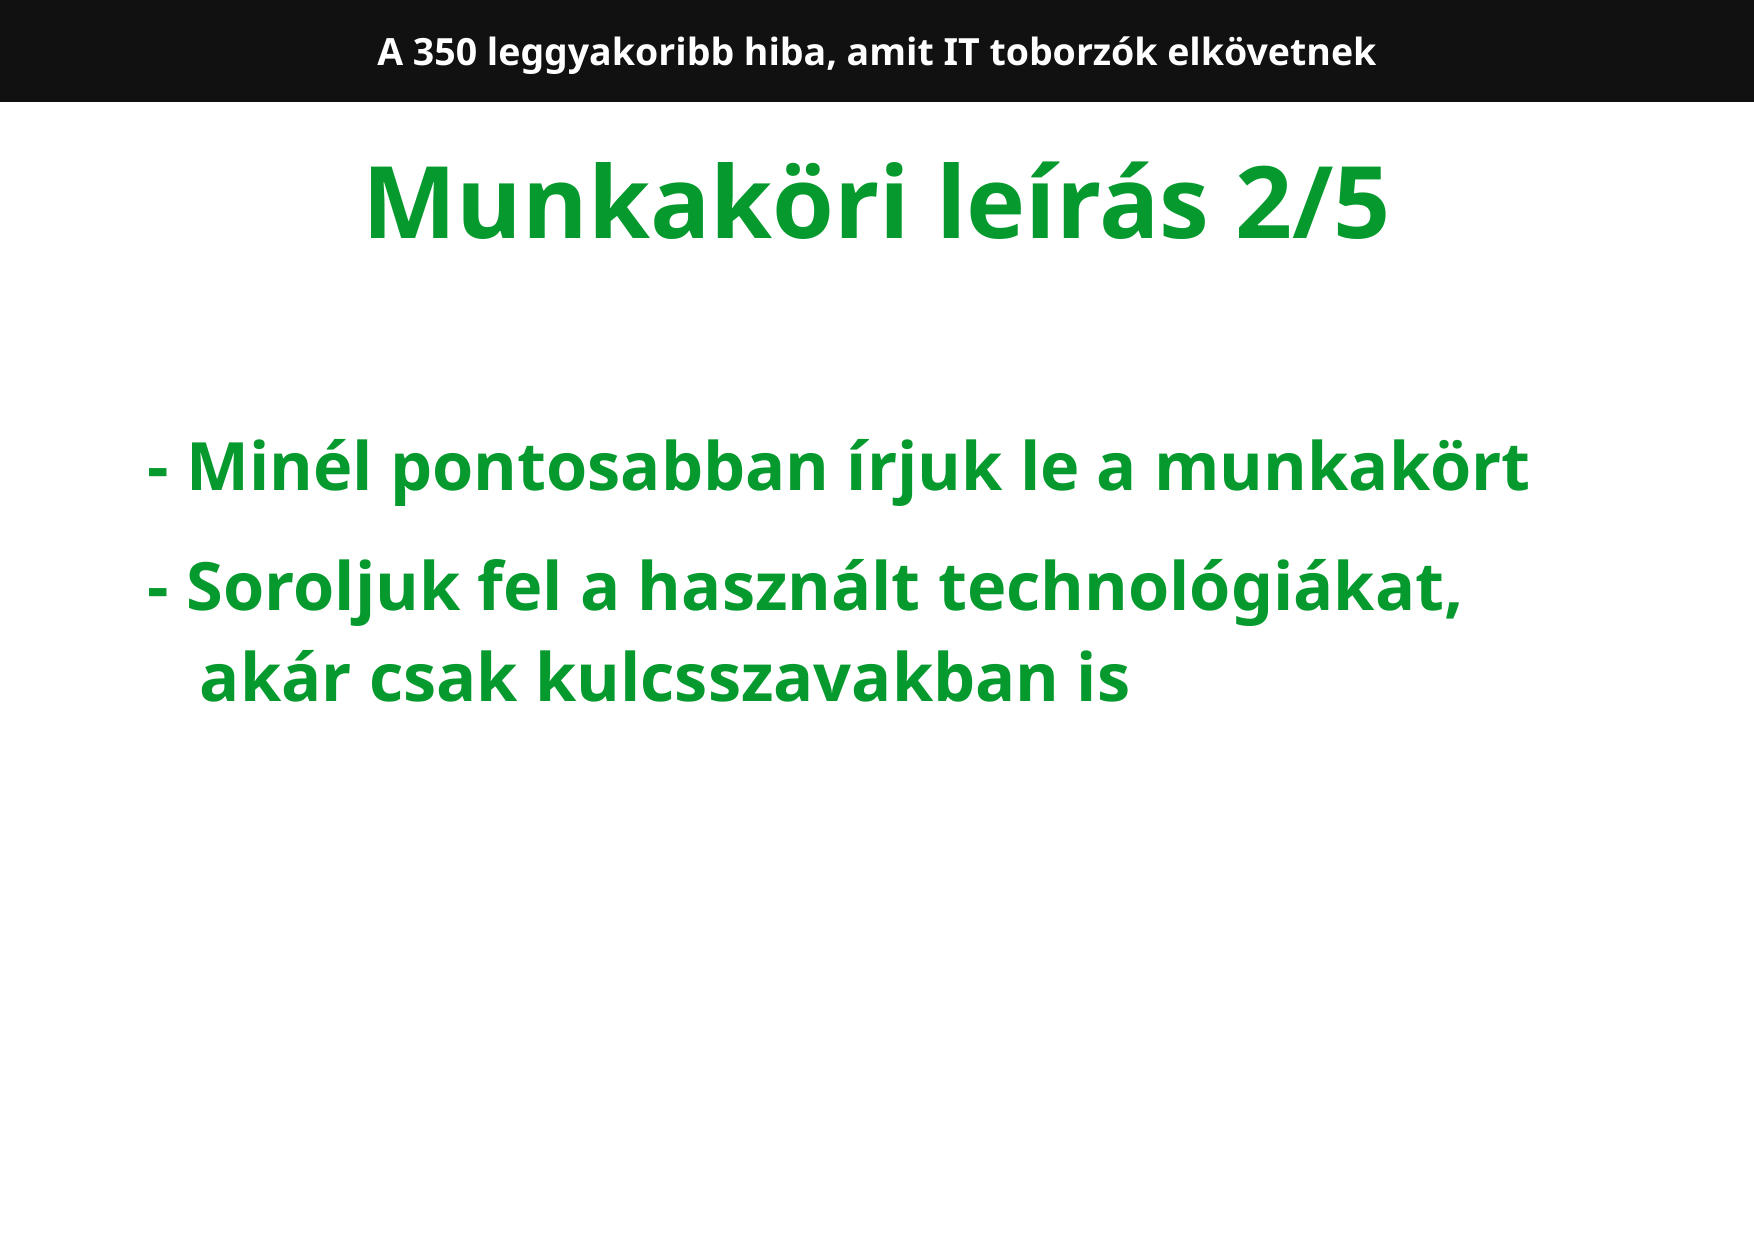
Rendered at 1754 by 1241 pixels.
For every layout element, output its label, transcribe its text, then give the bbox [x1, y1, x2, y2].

text Munkaköri leírás 2/5 [0, 132, 1754, 268]
text - Soroljuk fel a használt technológiákat, akár csak kulcsszavakban is [74, 539, 1754, 721]
text - Minél pontosabban írjuk le a munkakört [74, 419, 1754, 509]
